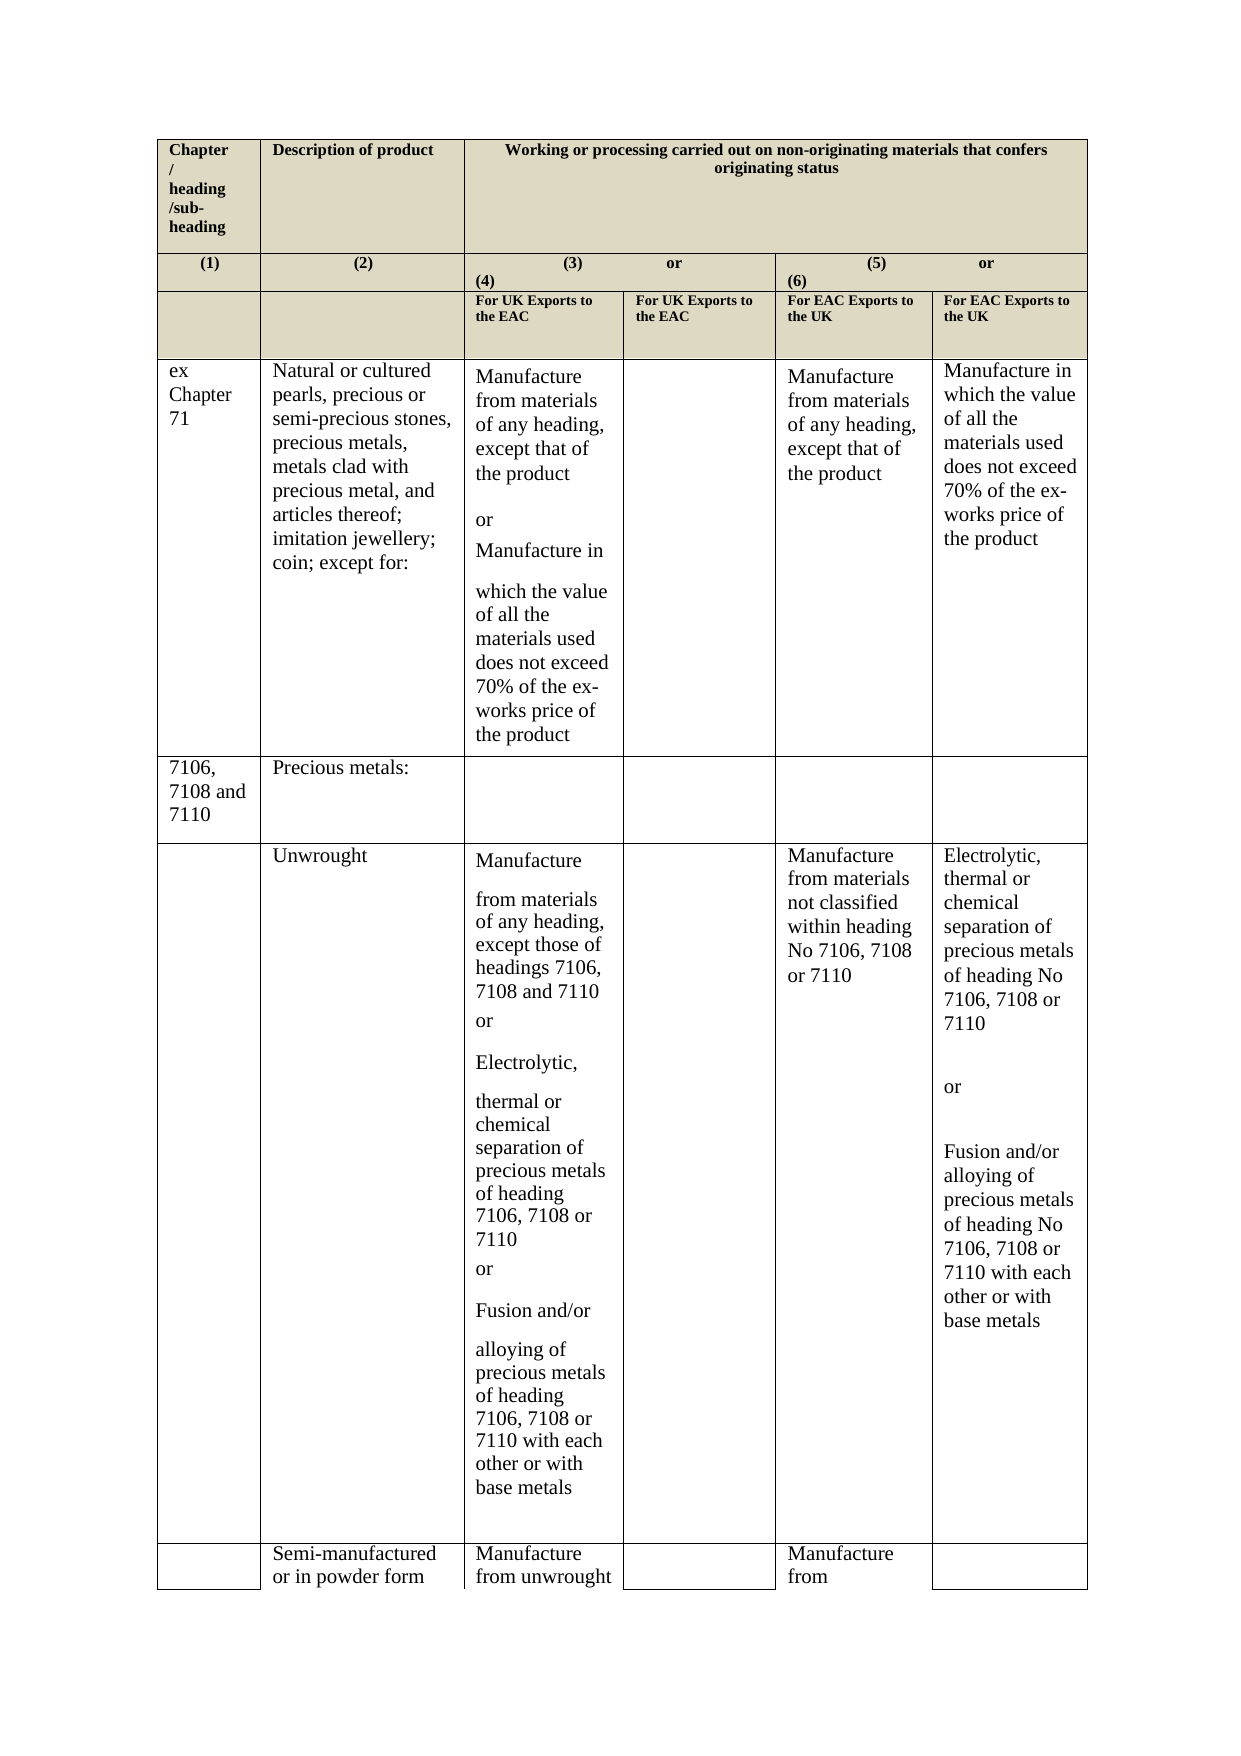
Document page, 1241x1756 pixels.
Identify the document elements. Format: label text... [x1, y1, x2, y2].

table_cell [158, 1544, 260, 1589]
table_cell [158, 292, 260, 358]
table_cell from unwrought [465, 1566, 623, 1589]
table_cell Semi-manufactured [261, 1544, 464, 1566]
table_cell (3) (4) [465, 254, 624, 291]
table_cell Manufacture [776, 1544, 932, 1566]
table_cell alloying of [465, 1339, 623, 1361]
table_cell thermal or [465, 1091, 623, 1113]
table_cell [261, 1049, 464, 1091]
table_cell Manufacture from materials not classified within heading No 7106, 7108 or 7110 [776, 844, 932, 1543]
table_cell (2) [261, 254, 464, 291]
table_cell Manufacture [465, 844, 623, 888]
table_cell from materials [465, 888, 623, 911]
table_cell For EAC Exports to the UK [933, 292, 1087, 358]
table_cell [261, 1430, 464, 1453]
table_cell [933, 757, 1087, 843]
table_cell Manufacture from materials of any heading, except that of the product [776, 360, 932, 756]
table_cell or in powder form [261, 1566, 464, 1589]
table_cell [261, 1182, 464, 1205]
table_cell [776, 757, 932, 843]
table_cell For EAC Exports to the UK [776, 292, 932, 358]
table_cell [624, 1544, 775, 1589]
table_cell [261, 957, 464, 980]
table_cell 7106, 7108 and 7110 [158, 757, 260, 843]
table_cell Electrolytic, thermal or chemical separation of precious metals of heading No 7106, 7108 or 7110 or Fusion and/or alloying of precious metals of heading No 7106, 7108 or 7110 with each other or with base metals [933, 844, 1087, 1543]
table_cell [624, 360, 775, 756]
table_cell or [465, 1006, 623, 1049]
table_cell 7110 [465, 1228, 623, 1254]
table_cell [261, 980, 464, 1006]
table_cell [158, 844, 260, 1543]
table_cell chemical [465, 1114, 623, 1136]
table_cell of heading [465, 1384, 623, 1407]
table_cell 7106, 7108 or [465, 1205, 623, 1228]
table_cell except those of [465, 934, 623, 957]
table_cell precious metals [465, 1361, 623, 1384]
table_cell [261, 1159, 464, 1182]
table_cell or [624, 254, 775, 291]
table_cell (5) (6) [776, 254, 932, 291]
table_cell Fusion and/or [465, 1297, 623, 1339]
table_cell Manufacture in which the value of all the materials used does not exceed 70% of the ex- works price of the product [933, 360, 1087, 756]
table_cell from [776, 1566, 932, 1589]
table_header Working or processing carried out on non-originating materials that confers originating status [465, 140, 1087, 253]
table_cell Electrolytic, [465, 1049, 623, 1091]
table_cell For UK Exports to the EAC [465, 292, 623, 358]
table_cell [261, 1384, 464, 1407]
table_cell [261, 1136, 464, 1159]
table_cell [261, 1407, 464, 1430]
table_cell headings 7106, [465, 957, 623, 980]
table_cell [261, 1205, 464, 1228]
table_cell [261, 1339, 464, 1361]
table_cell [465, 757, 623, 843]
table_cell (1) [158, 254, 260, 291]
table_cell 7108 and 7110 [465, 980, 623, 1006]
table_cell or [465, 1254, 623, 1297]
table_cell ex Chapter 71 [158, 360, 260, 756]
table_cell Precious metals: [261, 757, 464, 843]
table_cell [261, 911, 464, 934]
table_cell [261, 1361, 464, 1384]
table_cell or [932, 254, 1087, 291]
table_cell other or with [465, 1453, 623, 1476]
table_cell Manufacture from materials of any heading, except that of the product or Manufacture in which the value of all the materials used does not exceed 70% of the ex- works price of the product [465, 360, 623, 756]
table_cell Natural or cultured pearls, precious or semi-precious stones, precious metals, metals clad with precious metal, and articles thereof; imitation jewellery; coin; except for: [261, 360, 464, 756]
table_cell [261, 1297, 464, 1339]
table_cell Manufacture [465, 1544, 623, 1566]
table_cell [261, 934, 464, 957]
table_cell [261, 1254, 464, 1297]
table_cell [261, 1228, 464, 1254]
table_cell precious metals [465, 1159, 623, 1182]
table_cell [261, 1476, 464, 1543]
table_cell 7106, 7108 or [465, 1407, 623, 1430]
table_header Chapter/heading/sub-heading [158, 140, 260, 253]
table_cell [261, 1114, 464, 1136]
table_cell base metals [465, 1476, 623, 1543]
table_cell of any heading, [465, 911, 623, 934]
table_cell separation of [465, 1136, 623, 1159]
table_cell [261, 1453, 464, 1476]
table_cell of heading [465, 1182, 623, 1205]
table_cell [933, 1544, 1087, 1589]
table_cell [624, 757, 775, 843]
table_header Description of product [261, 140, 464, 253]
table_cell [261, 292, 464, 358]
table_cell [261, 1006, 464, 1049]
table_cell [261, 888, 464, 911]
table_cell For UK Exports to the EAC [624, 292, 775, 358]
table_cell [261, 1091, 464, 1113]
table_cell Unwrought [261, 844, 464, 888]
table_cell [624, 844, 775, 1543]
table_cell 7110 with each [465, 1430, 623, 1453]
